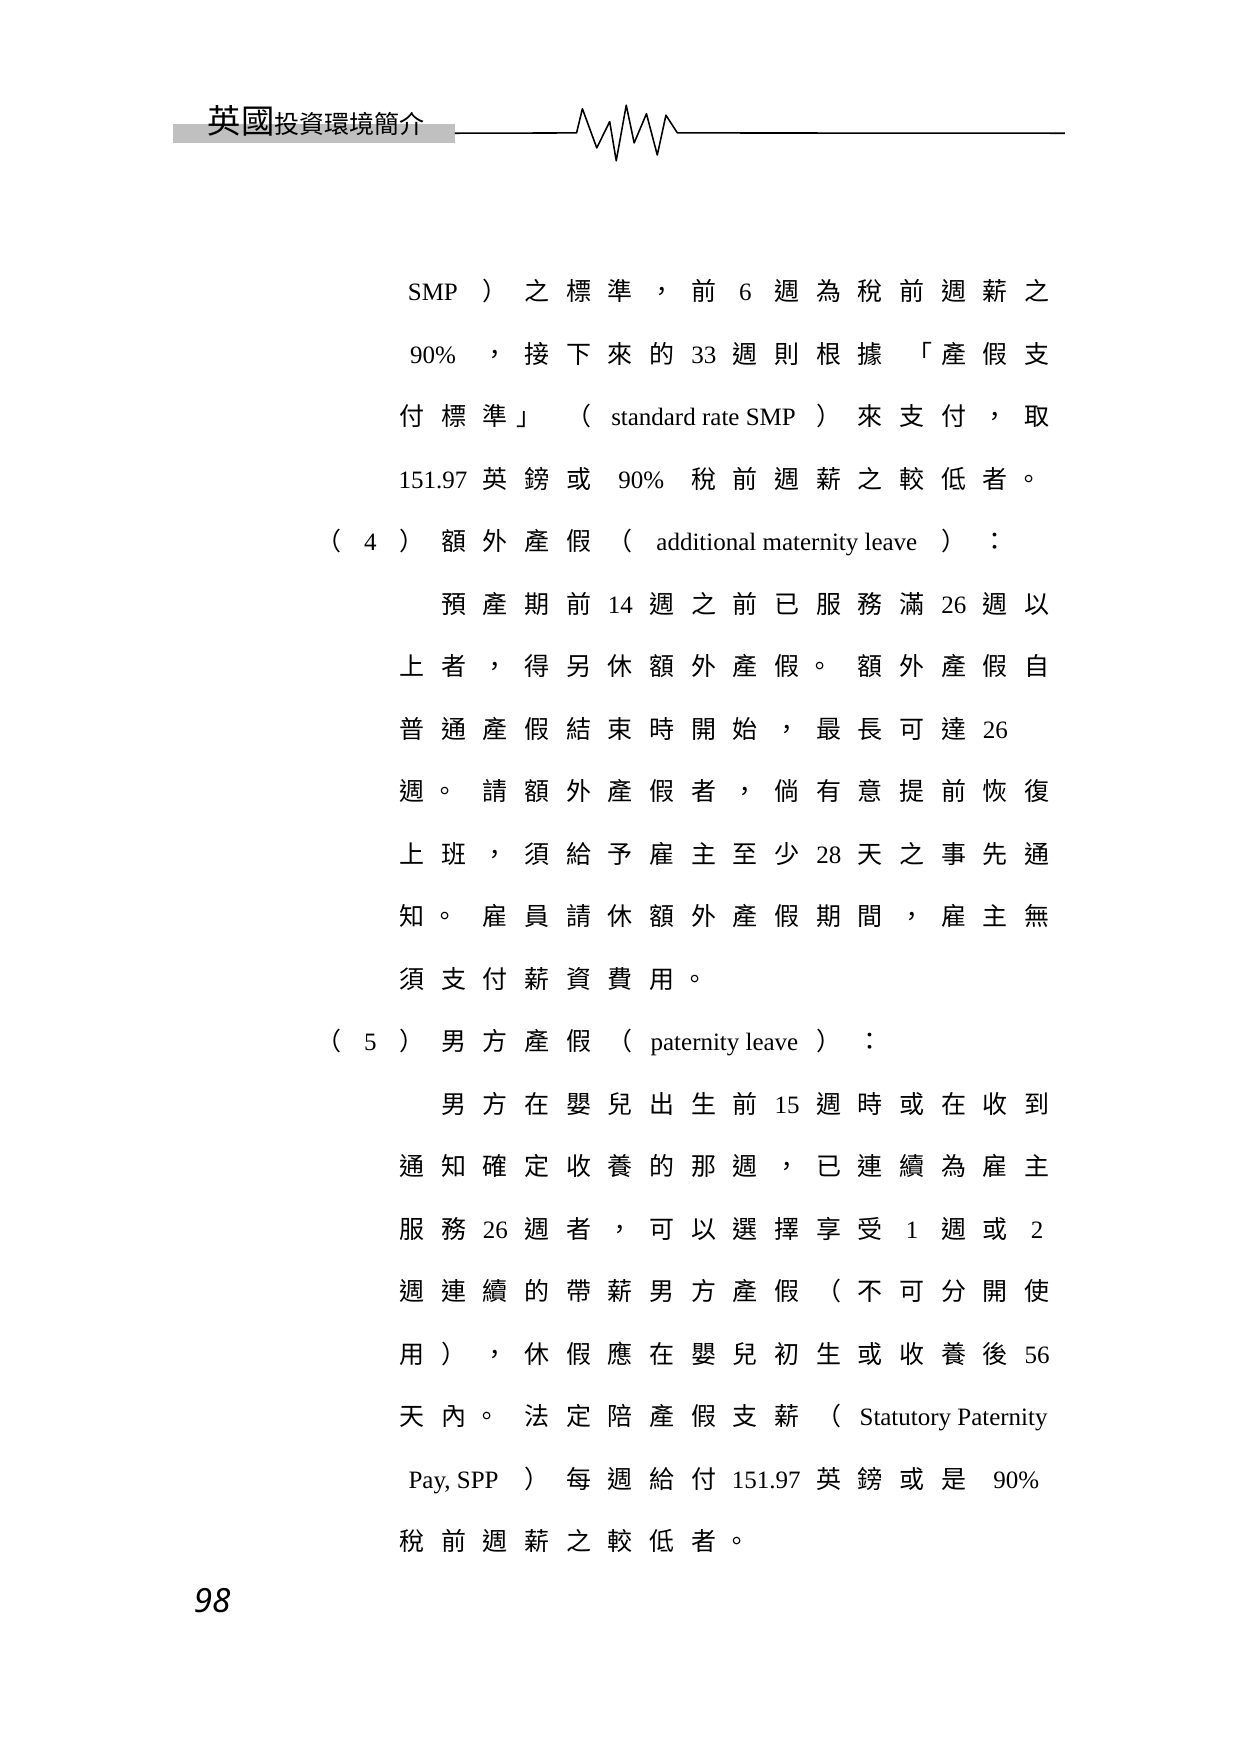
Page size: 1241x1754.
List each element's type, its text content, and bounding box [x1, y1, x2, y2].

text （4）額外產假（additional maternity leave）： [306, 500, 1058, 563]
text 男方在嬰兒出生前15週時或在收到通知確定收養的那週，已連續為雇主服務26週者，可以選擇享受1週或2週連續的帶薪男方產假（不可分開使用），休假應在嬰兒初生或收養後56天內。法定陪產假支薪（Statutory Paternity Pay, SPP）每週給付151.97英鎊或是90%稅前週薪之較低者。 [367, 1063, 1058, 1563]
text （5）男方產假（paternity leave）： [306, 1000, 1058, 1063]
text 預產期前14週之前已服務滿26週以上者，得另休額外產假。額外產假自普通產假結束時開始，最長可達26週。請額外產假者，倘有意提前恢復上班，須給予雇主至少28天之事先通知。雇員請休額外產假期間，雇主無須支付薪資費用。 [367, 563, 1058, 1000]
text SMP）之標準，前6週為稅前週薪之90%，接下來的33週則根據「產假支付標準」（standard rate SMP）來支付，取151.97英鎊或90%稅前週薪之較低者。 [367, 250, 1058, 500]
